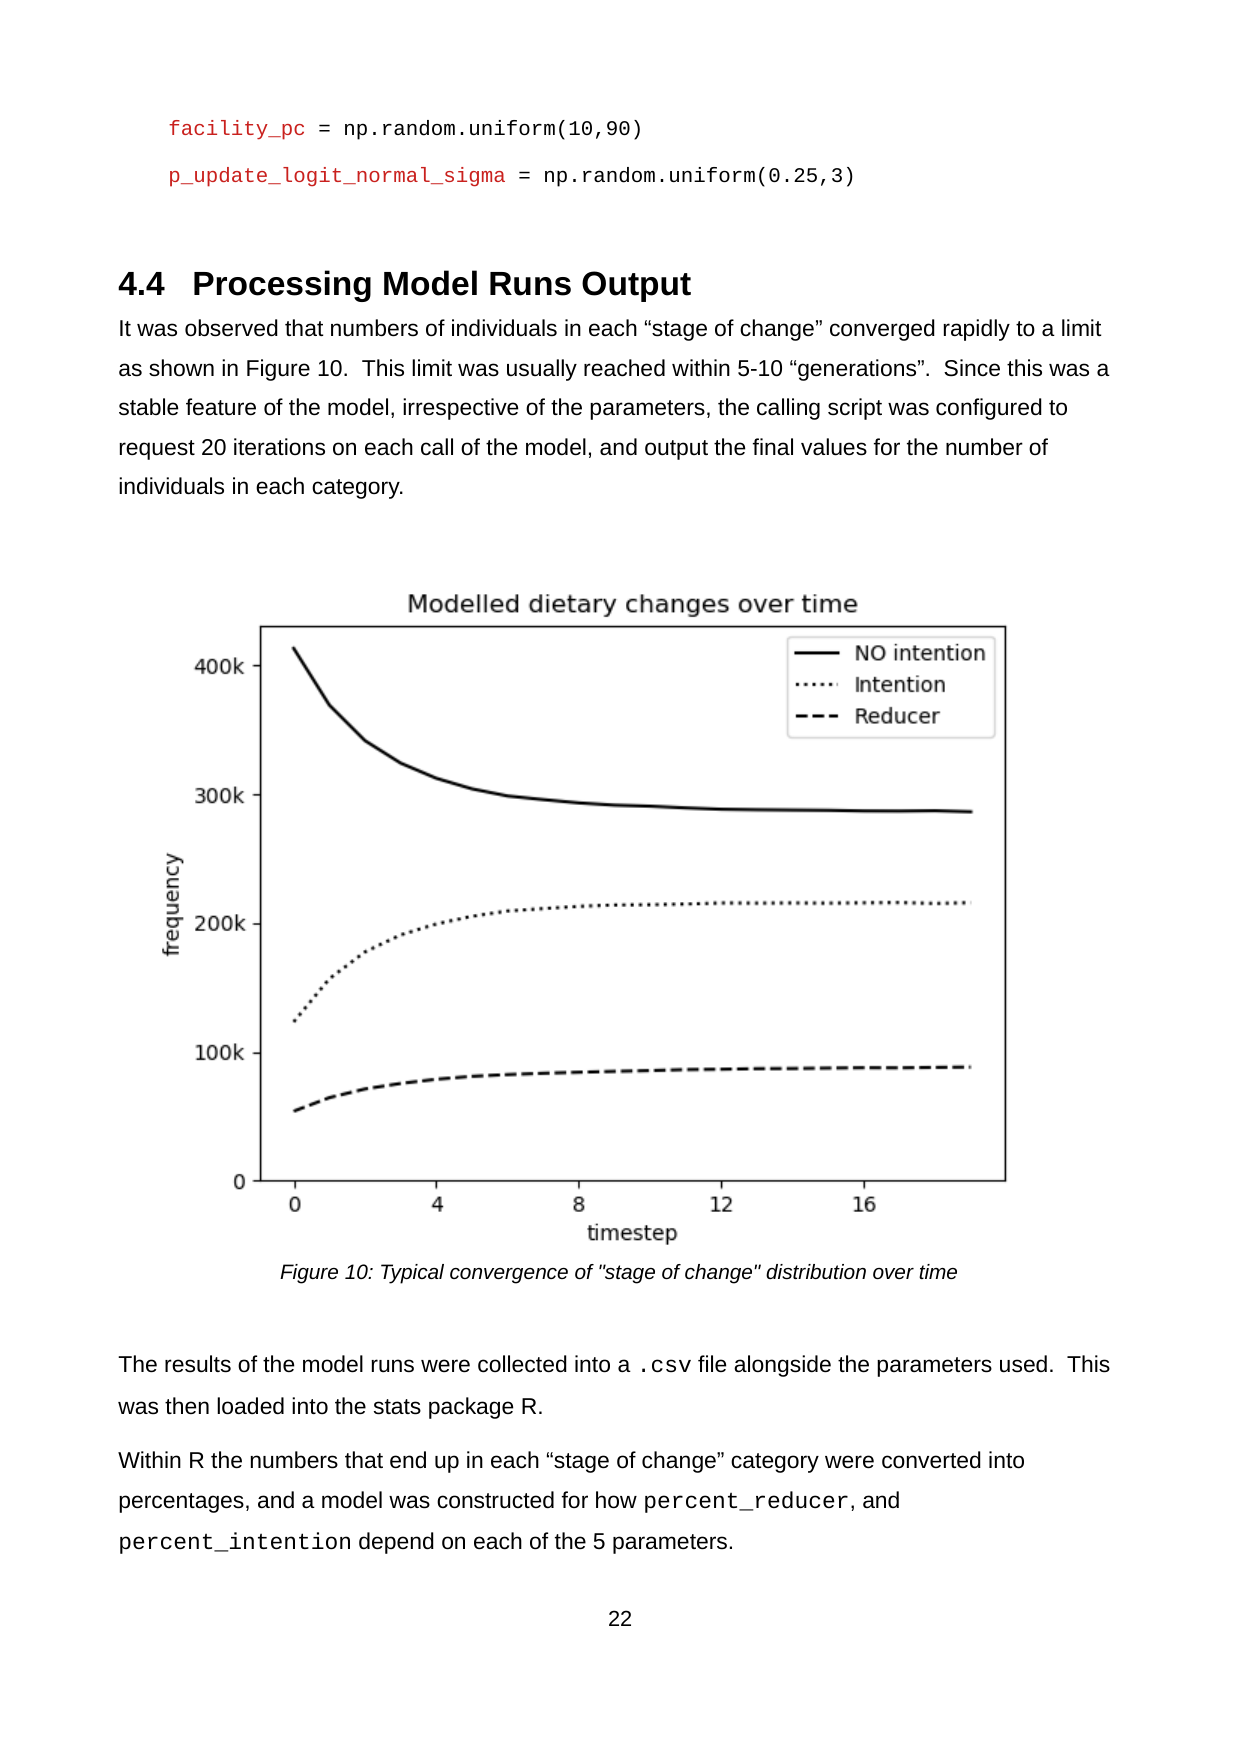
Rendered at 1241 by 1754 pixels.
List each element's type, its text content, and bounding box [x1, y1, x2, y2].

text Within R the numbers that end up in each “stage of change” category were converted into percentages, and a model was constructed for how percent_reducer, and percent_intention depend on each of the 5 parameters. [118, 1447, 1122, 1556]
text Figure 10: Typical convergence of "stage of change" distribution over time [140, 1260, 1100, 1284]
picture [140, 540, 1100, 1260]
text It was observed that numbers of individuals in each “stage of change” converged rapidly to a limit as shown in Figure 10. This limit was usually reached within 5-10 “generations”. Since this was a stable feature of the model, irrespective of the parameters, the calling script was configured to request 20 iterations on each call of the model, and output the final values for the number of individuals in each category. [118, 315, 1122, 499]
text facility_pc = np.random.uniform(10,90) [118, 118, 1122, 142]
subtitle Processing Model Runs Output [118, 264, 1122, 303]
text The results of the model runs were collected into a .csv file alongside the parameters used. This was then loaded into the stats package R. [118, 1351, 1122, 1419]
text p_update_logit_normal_sigma = np.random.uniform(0.25,3) [118, 165, 1122, 189]
